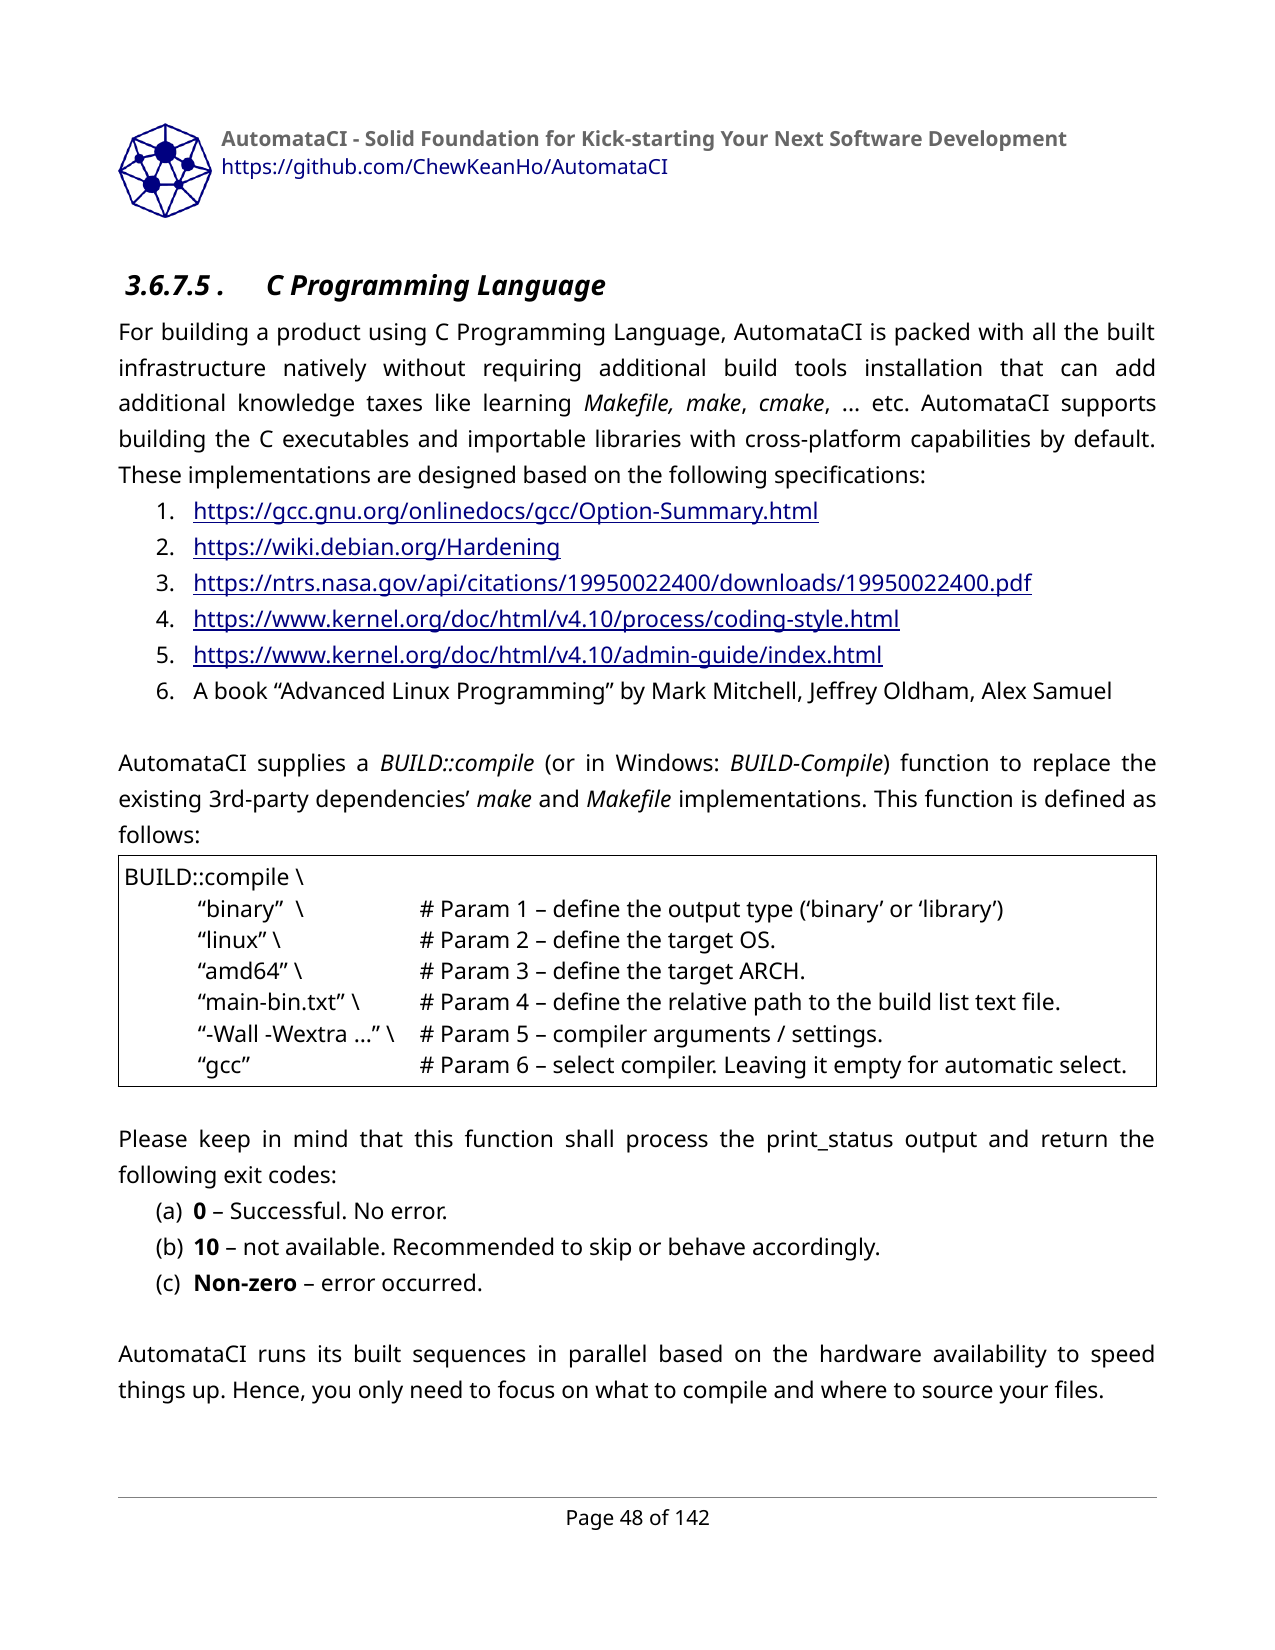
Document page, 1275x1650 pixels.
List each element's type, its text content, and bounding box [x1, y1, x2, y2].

list Non-zero – error occurred. [156, 1267, 1157, 1298]
list https://ntrs.nasa.gov/api/citations/19950022400/downloads/19950022400.pdf [156, 567, 1157, 598]
subtitle C Programming Language [118, 265, 1157, 303]
list 0 – Successful. No error. [156, 1195, 1157, 1226]
list https://wiki.debian.org/Hardening [156, 531, 1157, 562]
list A book “Advanced Linux Programming” by Mark Mitchell, Jeffrey Oldham, Alex Samuel [156, 675, 1157, 706]
table_header BUILD::compile \ “binary” \ # Param 1 – define the output type (‘binary’ or ‘library’) “linux” \ # Param 2 – define the target OS. “amd64” \ # Param 3 – define the target ARCH. “main-bin.txt” \ # Param 4 – define the relative path to the build list text file. “-Wall -Wextra …” \ # Param 5 – compiler arguments / settings. “gcc” # Param 6 – select compiler. Leaving it empty for automatic select. [119, 856, 1156, 1086]
list 10 – not available. Recommended to skip or behave accordingly. [156, 1231, 1157, 1262]
list https://www.kernel.org/doc/html/v4.10/process/coding-style.html [156, 603, 1157, 634]
text For building a product using C Programming Language, AutomataCI is packed with all the built infrastructure natively without requiring additional build tools installation that can add additional knowledge taxes like learning Makefile, make, cmake, ... etc. AutomataCI supports building the C executables and importable libraries with cross-platform capabilities by default. These implementations are designed based on the following specifications: [118, 316, 1157, 491]
list https://www.kernel.org/doc/html/v4.10/admin-guide/index.html [156, 639, 1157, 670]
text AutomataCI supplies a BUILD::compile (or in Windows: BUILD-Compile) function to replace the existing 3rd-party dependencies’ make and Makefile implementations. This function is defined as follows: [118, 747, 1157, 850]
text Please keep in mind that this function shall process the print_status output and return the following exit codes: [118, 1123, 1157, 1190]
text AutomataCI runs its built sequences in parallel based on the hardware availability to speed things up. Hence, you only need to focus on what to compile and where to source your files. [118, 1338, 1157, 1406]
picture [118, 123, 212, 218]
list https://gcc.gnu.org/onlinedocs/gcc/Option-Summary.html [156, 495, 1157, 526]
